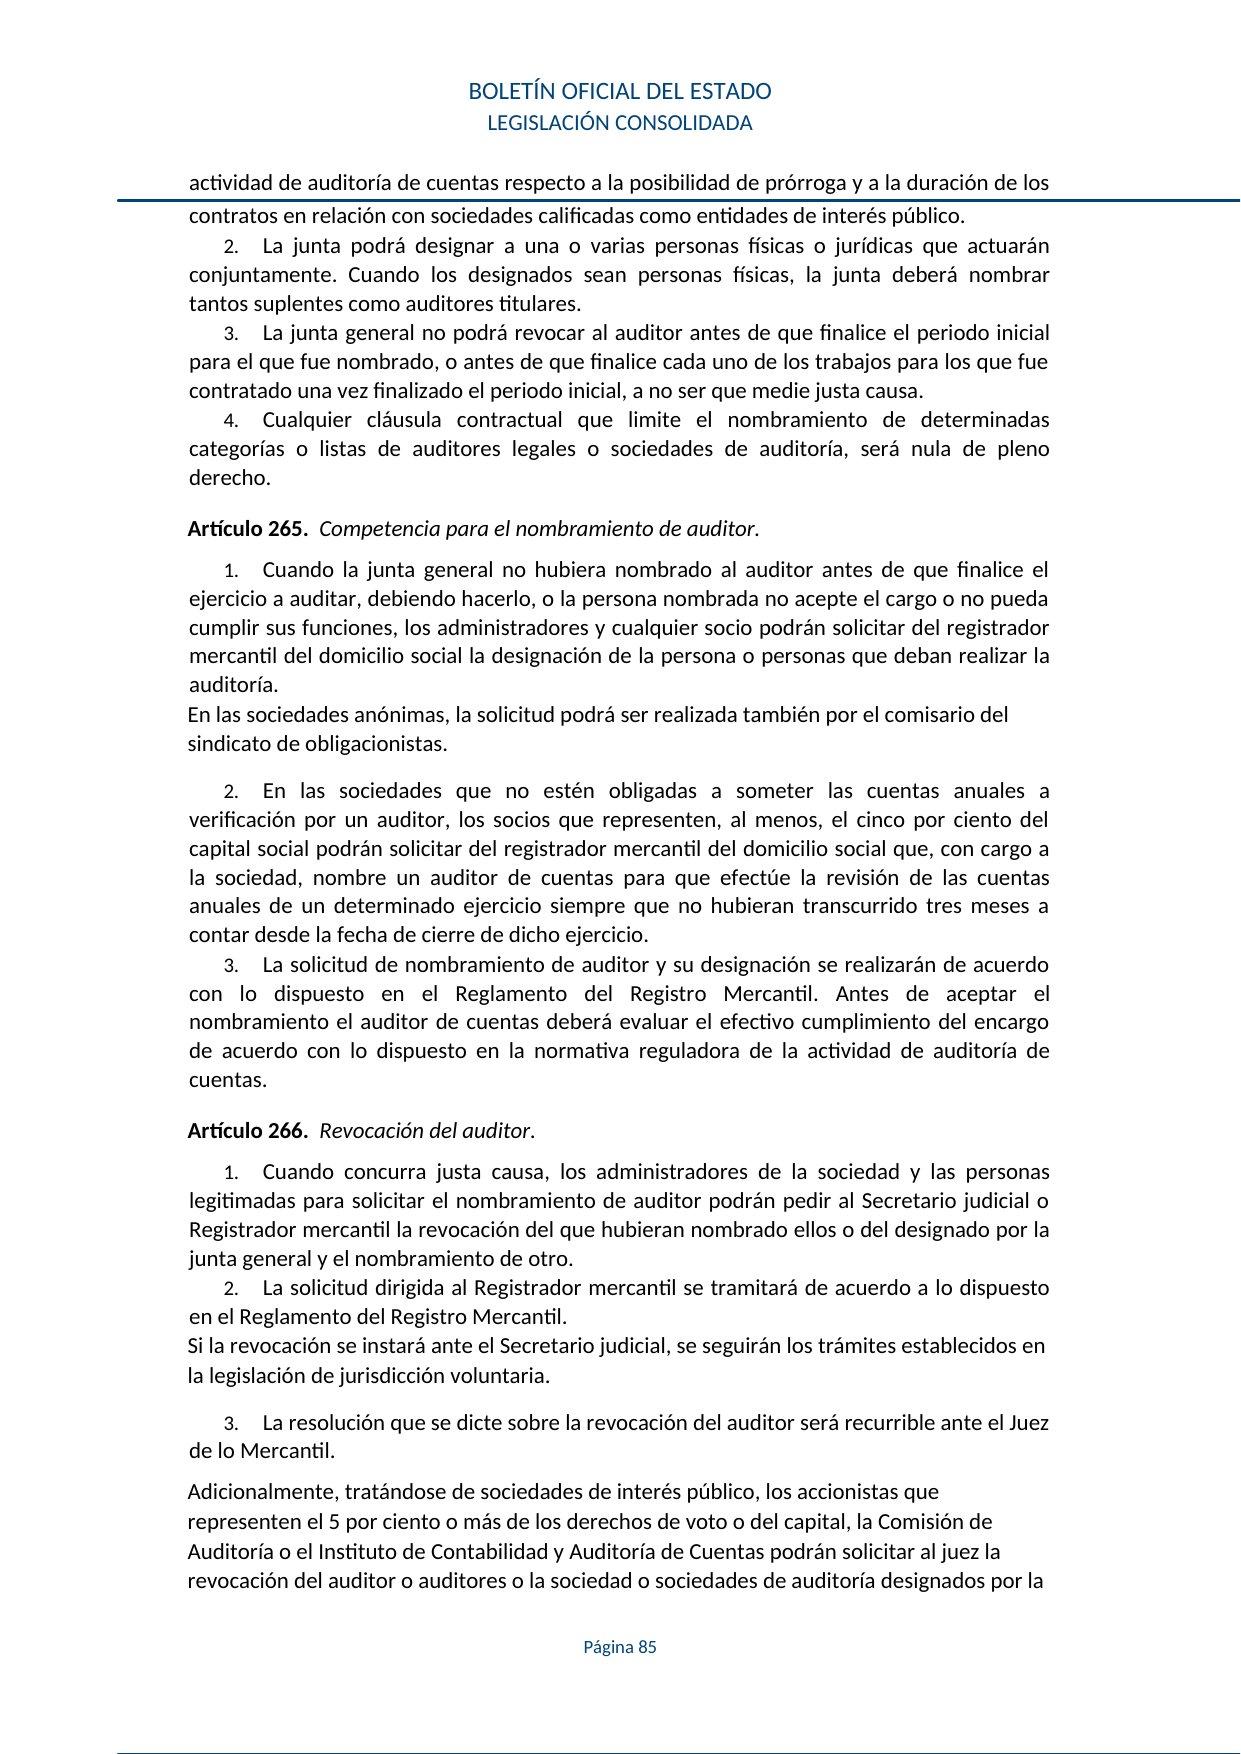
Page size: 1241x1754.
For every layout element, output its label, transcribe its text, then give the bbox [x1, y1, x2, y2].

text Artículo 266. Revocación del auditor. [187, 1117, 1051, 1145]
text En las sociedades anónimas, la solicitud podrá ser realizada también por el comisario del sindicato de obligacionistas. [187, 700, 1051, 758]
list En las sociedades que no estén obligadas a someter las cuentas anuales a verificación por un auditor, los socios que representen, al menos, el cinco por ciento del capital social podrán solicitar del registrador mercantil del domicilio social que, con cargo a la sociedad, nombre un auditor de cuentas para que efectúe la revisión de las cuentas anuales de un determinado ejercicio siempre que no hubieran transcurrido tres meses a contar desde la fecha de cierre de dicho ejercicio. [189, 776, 1051, 948]
text Adicionalmente, tratándose de sociedades de interés público, los accionistas que representen el 5 por ciento o más de los derechos de voto o del capital, la Comisión de Auditoría o el Instituto de Contabilidad y Auditoría de Cuentas podrán solicitar al juez la revocación del auditor o auditores o la sociedad o sociedades de auditoría designados por la [187, 1477, 1051, 1595]
list actividad de auditoría de cuentas respecto a la posibilidad de prórroga y a la duración de los [189, 168, 1051, 199]
list La resolución que se dicte sobre la revocación del auditor será recurrible ante el Juez de lo Mercantil. [189, 1408, 1051, 1465]
list contratos en relación con sociedades calificadas como entidades de interés público. [189, 202, 1051, 230]
list La solicitud dirigida al Registrador mercantil se tramitará de acuerdo a lo dispuesto en el Reglamento del Registro Mercantil. [189, 1273, 1051, 1330]
text Artículo 265. Competencia para el nombramiento de auditor. [187, 514, 1051, 542]
list La junta general no podrá revocar al auditor antes de que finalice el periodo inicial para el que fue nombrado, o antes de que finalice cada uno de los trabajos para los que fue contratado una vez finalizado el periodo inicial, a no ser que medie justa causa. [189, 318, 1051, 404]
list La junta podrá designar a una o varias personas físicas o jurídicas que actuarán conjuntamente. Cuando los designados sean personas físicas, la junta deberá nombrar tantos suplentes como auditores titulares. [189, 231, 1051, 317]
list Cuando la junta general no hubiera nombrado al auditor antes de que finalice el ejercicio a auditar, debiendo hacerlo, o la persona nombrada no acepte el cargo o no pueda cumplir sus funciones, los administradores y cualquier socio podrán solicitar del registrador mercantil del domicilio social la designación de la persona o personas que deban realizar la auditoría. [189, 555, 1051, 698]
text Si la revocación se instará ante el Secretario judicial, se seguirán los trámites establecidos en la legislación de jurisdicción voluntaria. [187, 1331, 1051, 1389]
list Cualquier cláusula contractual que limite el nombramiento de determinadas categorías o listas de auditores legales o sociedades de auditoría, será nula de pleno derecho. [189, 405, 1051, 491]
list Cuando concurra justa causa, los administradores de la sociedad y las personas legitimadas para solicitar el nombramiento de auditor podrán pedir al Secretario judicial o Registrador mercantil la revocación del que hubieran nombrado ellos o del designado por la junta general y el nombramiento de otro. [189, 1157, 1051, 1272]
list La solicitud de nombramiento de auditor y su designación se realizarán de acuerdo con lo dispuesto en el Reglamento del Registro Mercantil. Antes de aceptar el nombramiento el auditor de cuentas deberá evaluar el efectivo cumplimiento del encargo de acuerdo con lo dispuesto en la normativa reguladora de la actividad de auditoría de cuentas. [189, 950, 1051, 1093]
